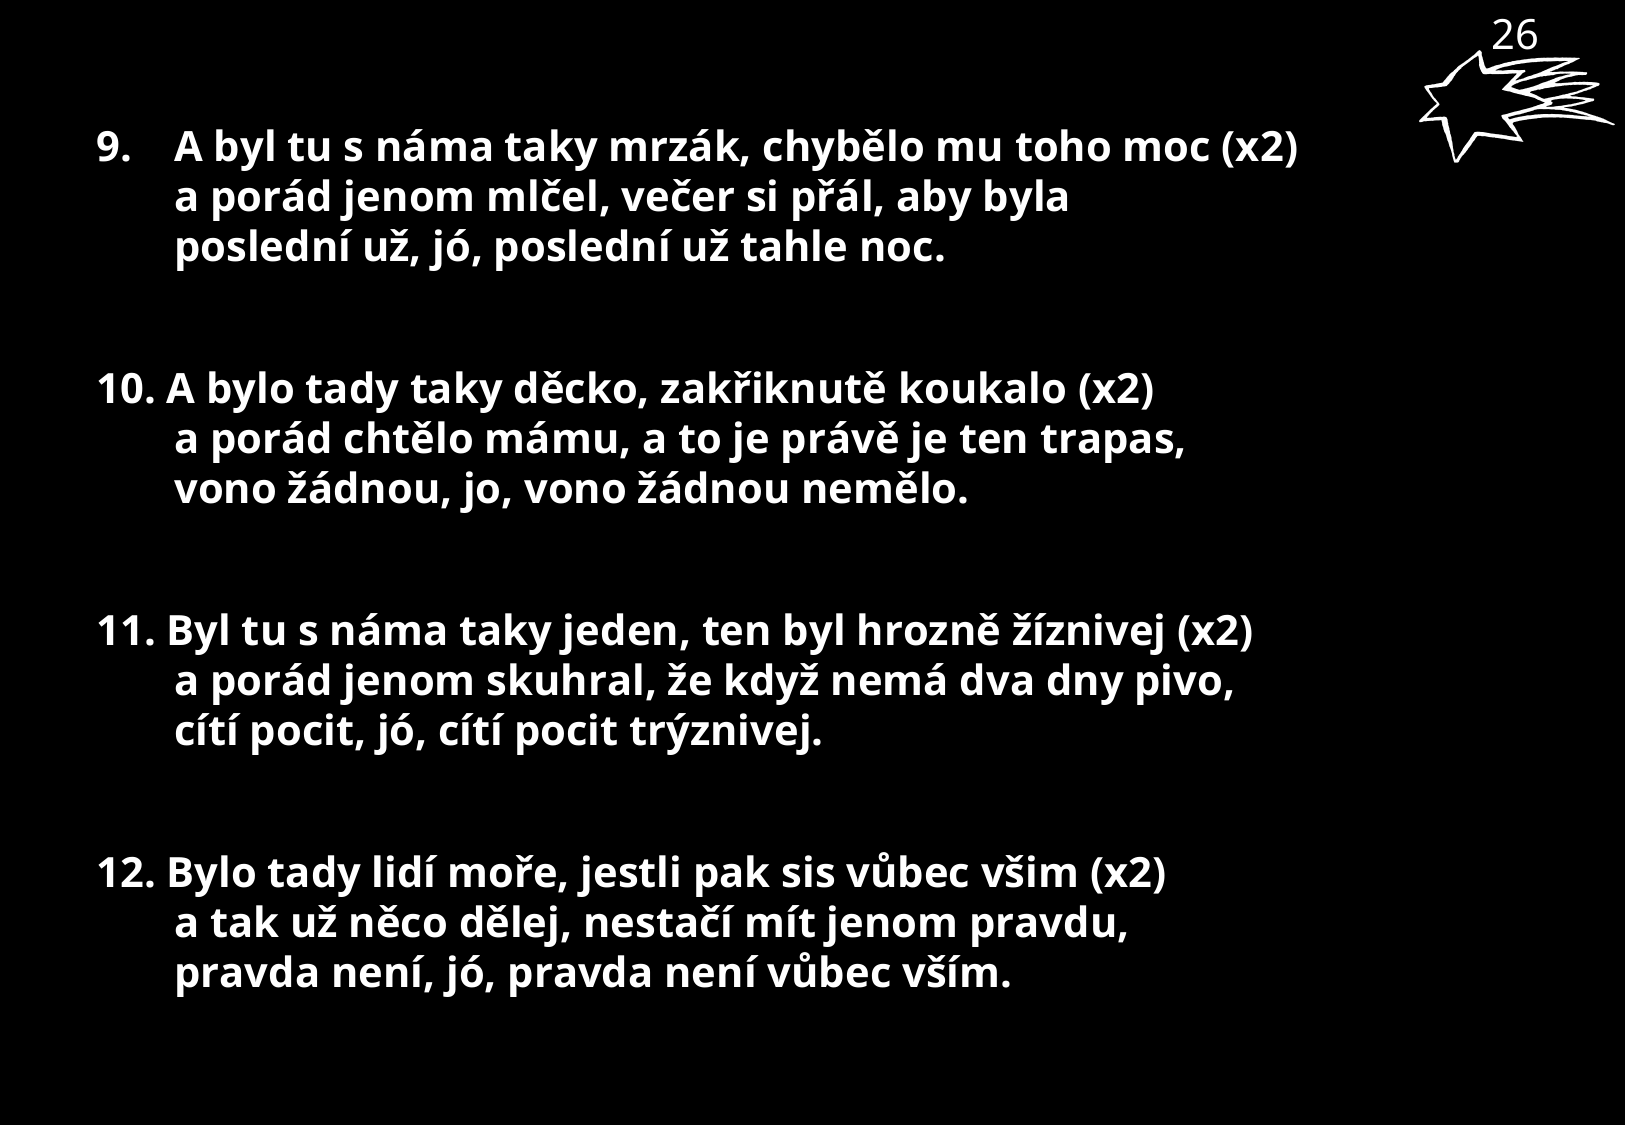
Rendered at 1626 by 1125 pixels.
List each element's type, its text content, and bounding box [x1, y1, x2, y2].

list 9. A byl tu s náma taky mrzák, chybělo mu toho moc (x2) a porád jenom mlčel, večer si přál, aby byla poslední už, jó, poslední už tahle noc. 10. A bylo tady taky děcko, zakřiknutě koukalo (x2) a porád chtělo mámu, a to je právě je ten trapas, vono žádnou, jo, vono žádnou nemělo. 11. Byl tu s náma taky jeden, ten byl hrozně žíznivej (x2) a porád jenom skuhral, že když nemá dva dny pivo, cítí pocit, jó, cítí pocit trýznivej. 12. Bylo tady lidí moře, jestli pak sis vůbec všim (x2) a tak už něco dělej, nestačí mít jenom pravdu, pravda není, jó, pravda není vůbec vším. [81, 112, 1544, 1101]
text_box 26 [1405, 0, 1626, 66]
